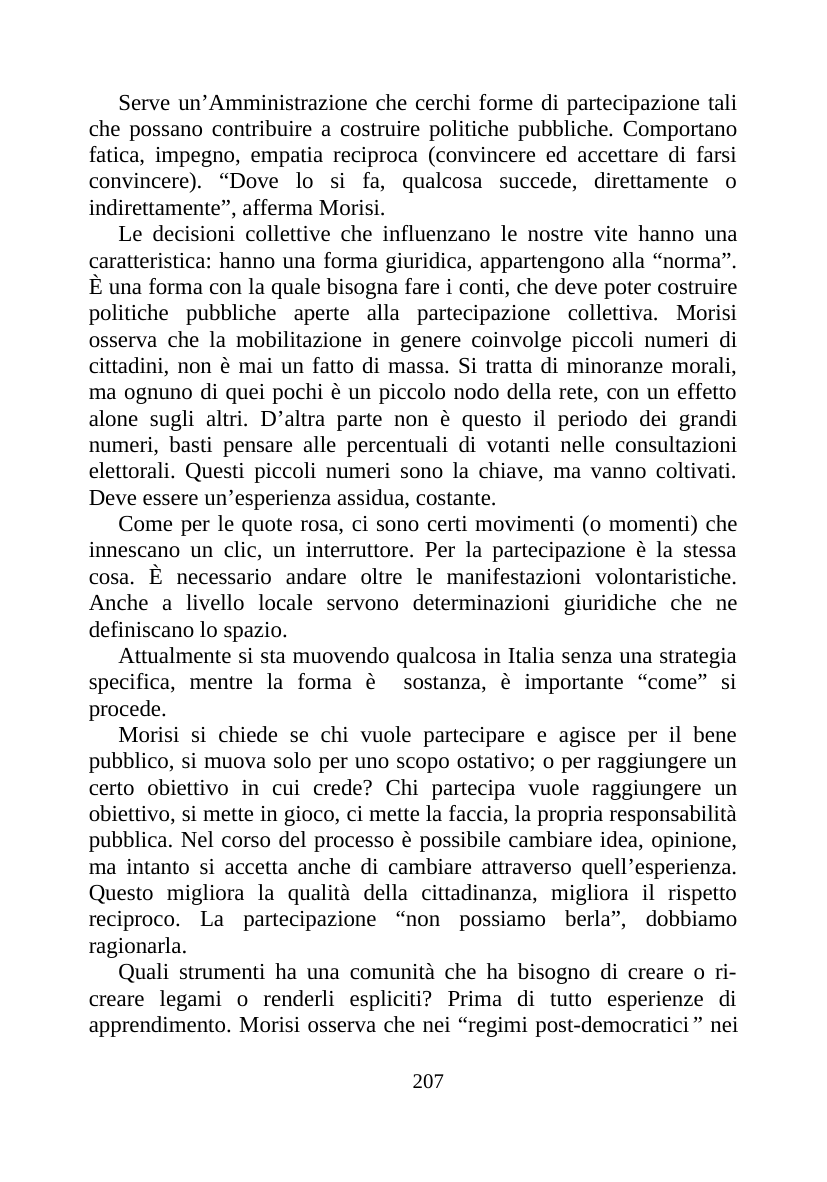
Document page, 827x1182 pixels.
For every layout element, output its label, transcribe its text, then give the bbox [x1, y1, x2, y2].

text Come per le quote rosa, ci sono certi movimenti (o momenti) che innescano un clic, un interruttore. Per la partecipazione è la stessa cosa. È necessario andare oltre le manifestazioni volontaristiche. Anche a livello locale servono determinazioni giuridiche che ne definiscano lo spazio. [88, 510, 738, 642]
text Serve un’Amministrazione che cerchi forme di partecipazione tali che possano contribuire a costruire politiche pubbliche. Comportano fatica, impegno, empatia reciproca (convincere ed accettare di farsi convincere). “Dove lo si fa, qualcosa succede, direttamente o indirettamente”, afferma Morisi. [88, 88, 738, 220]
text Le decisioni collettive che influenzano le nostre vite hanno una caratteristica: hanno una forma giuridica, appartengono alla “norma”. È una forma con la quale bisogna fare i conti, che deve poter costruire politiche pubbliche aperte alla partecipazione collettiva. Morisi osserva che la mobilitazione in genere coinvolge piccoli numeri di cittadini, non è mai un fatto di massa. Si tratta di minoranze morali, ma ognuno di quei pochi è un piccolo nodo della rete, con un effetto alone sugli altri. D’altra parte non è questo il periodo dei grandi numeri, basti pensare alle percentuali di votanti nelle consultazioni elettorali. Questi piccoli numeri sono la chiave, ma vanno coltivati. Deve essere un’esperienza assidua, costante. [88, 220, 738, 510]
text Morisi si chiede se chi vuole partecipare e agisce per il bene pubblico, si muova solo per uno scopo ostativo; o per raggiungere un certo obiettivo in cui crede? Chi partecipa vuole raggiungere un obiettivo, si mette in gioco, ci mette la faccia, la propria responsabilità pubblica. Nel corso del processo è possibile cambiare idea, opinione, ma intanto si accetta anche di cambiare attraverso quell’esperienza. Questo migliora la qualità della cittadinanza, migliora il rispetto reciproco. La partecipazione “non possiamo berla”, dobbiamo ragionarla. [88, 721, 738, 958]
text Quali strumenti ha una comunità che ha bisogno di creare o ri-creare legami o renderli espliciti? Prima di tutto esperienze di apprendimento. Morisi osserva che nei “regimi post-democratici” nei [88, 958, 738, 1037]
text Attualmente si sta muovendo qualcosa in Italia senza una strategia specifica, mentre la forma è sostanza, è importante “come” si procede. [88, 642, 738, 721]
